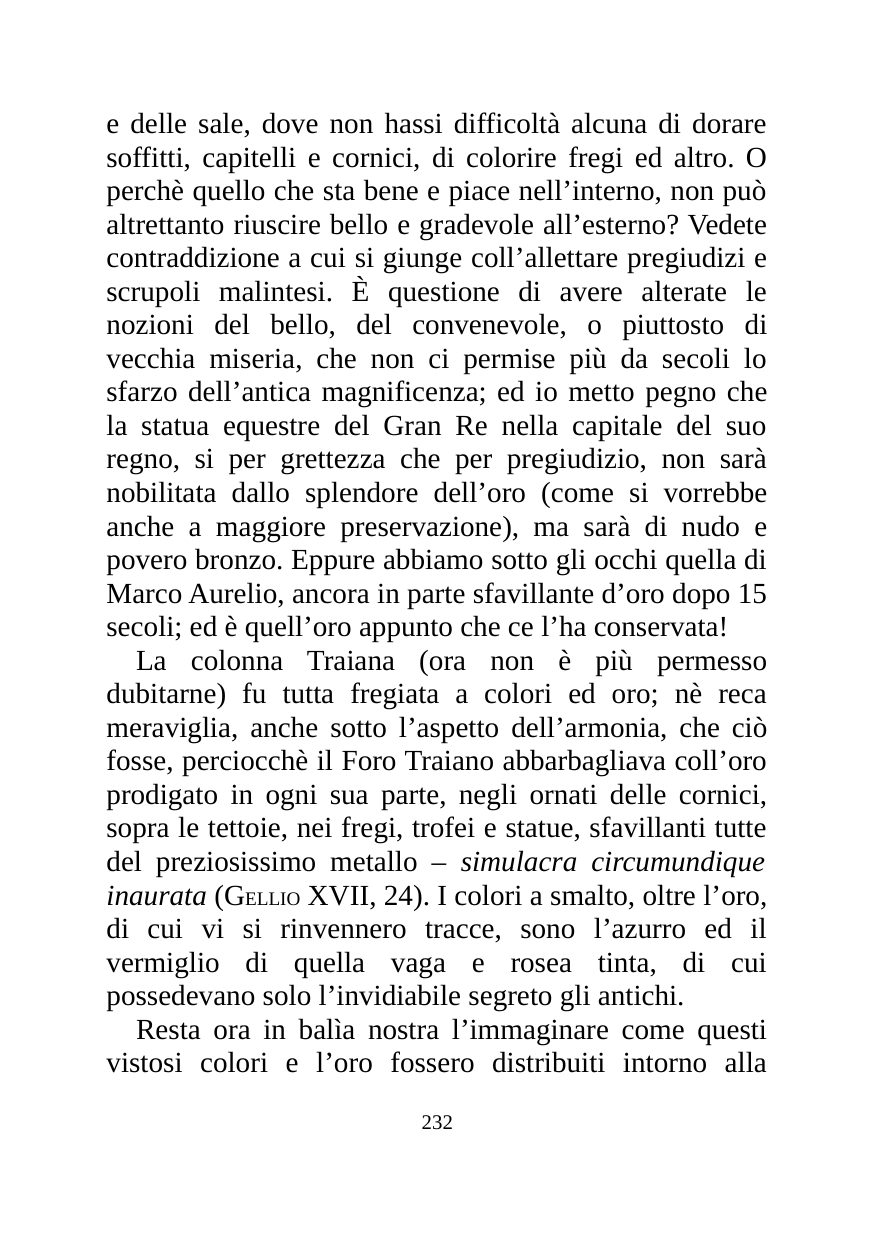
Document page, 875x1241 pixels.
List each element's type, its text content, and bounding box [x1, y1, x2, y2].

text e delle sale, dove non hassi difficoltà alcuna di dorare soffitti, capitelli e cornici, di colorire fregi ed altro. O perchè quello che sta bene e piace nell’interno, non può altrettanto riuscire bello e gradevole all’esterno? Vedete contraddizione a cui si giunge coll’allettare pregiudizi e scrupoli malintesi. È questione di avere alterate le nozioni del bello, del convenevole, o piuttosto di vecchia miseria, che non ci permise più da secoli lo sfarzo dell’antica magnificenza; ed io metto pegno che la statua equestre del Gran Re nella capitale del suo regno, si per grettezza che per pregiudizio, non sarà nobilitata dallo splendore dell’oro (come si vorrebbe anche a maggiore preservazione), ma sarà di nudo e povero bronzo. Eppure abbiamo sotto gli occhi quella di Marco Aurelio, ancora in parte sfavillante d’oro dopo 15 secoli; ed è quell’oro appunto che ce l’ha conservata! [106, 106, 768, 643]
text Resta ora in balìa nostra l’immaginare come questi vistosi colori e l’oro fossero distribuiti intorno alla [106, 1012, 768, 1079]
text La colonna Traiana (ora non è più permesso dubitarne) fu tutta fregiata a colori ed oro; nè reca meraviglia, anche sotto l’aspetto dell’armonia, che ciò fosse, perciocchè il Foro Traiano abbarbagliava coll’oro prodigato in ogni sua parte, negli ornati delle cornici, sopra le tettoie, nei fregi, trofei e statue, sfavillanti tutte del preziosissimo metallo – simulacra circumundique inaurata (Gellio XVII, 24). I colori a smalto, oltre l’oro, di cui vi si rinvennero tracce, sono l’azurro ed il vermiglio di quella vaga e rosea tinta, di cui possedevano solo l’invidiabile segreto gli antichi. [106, 643, 768, 1012]
